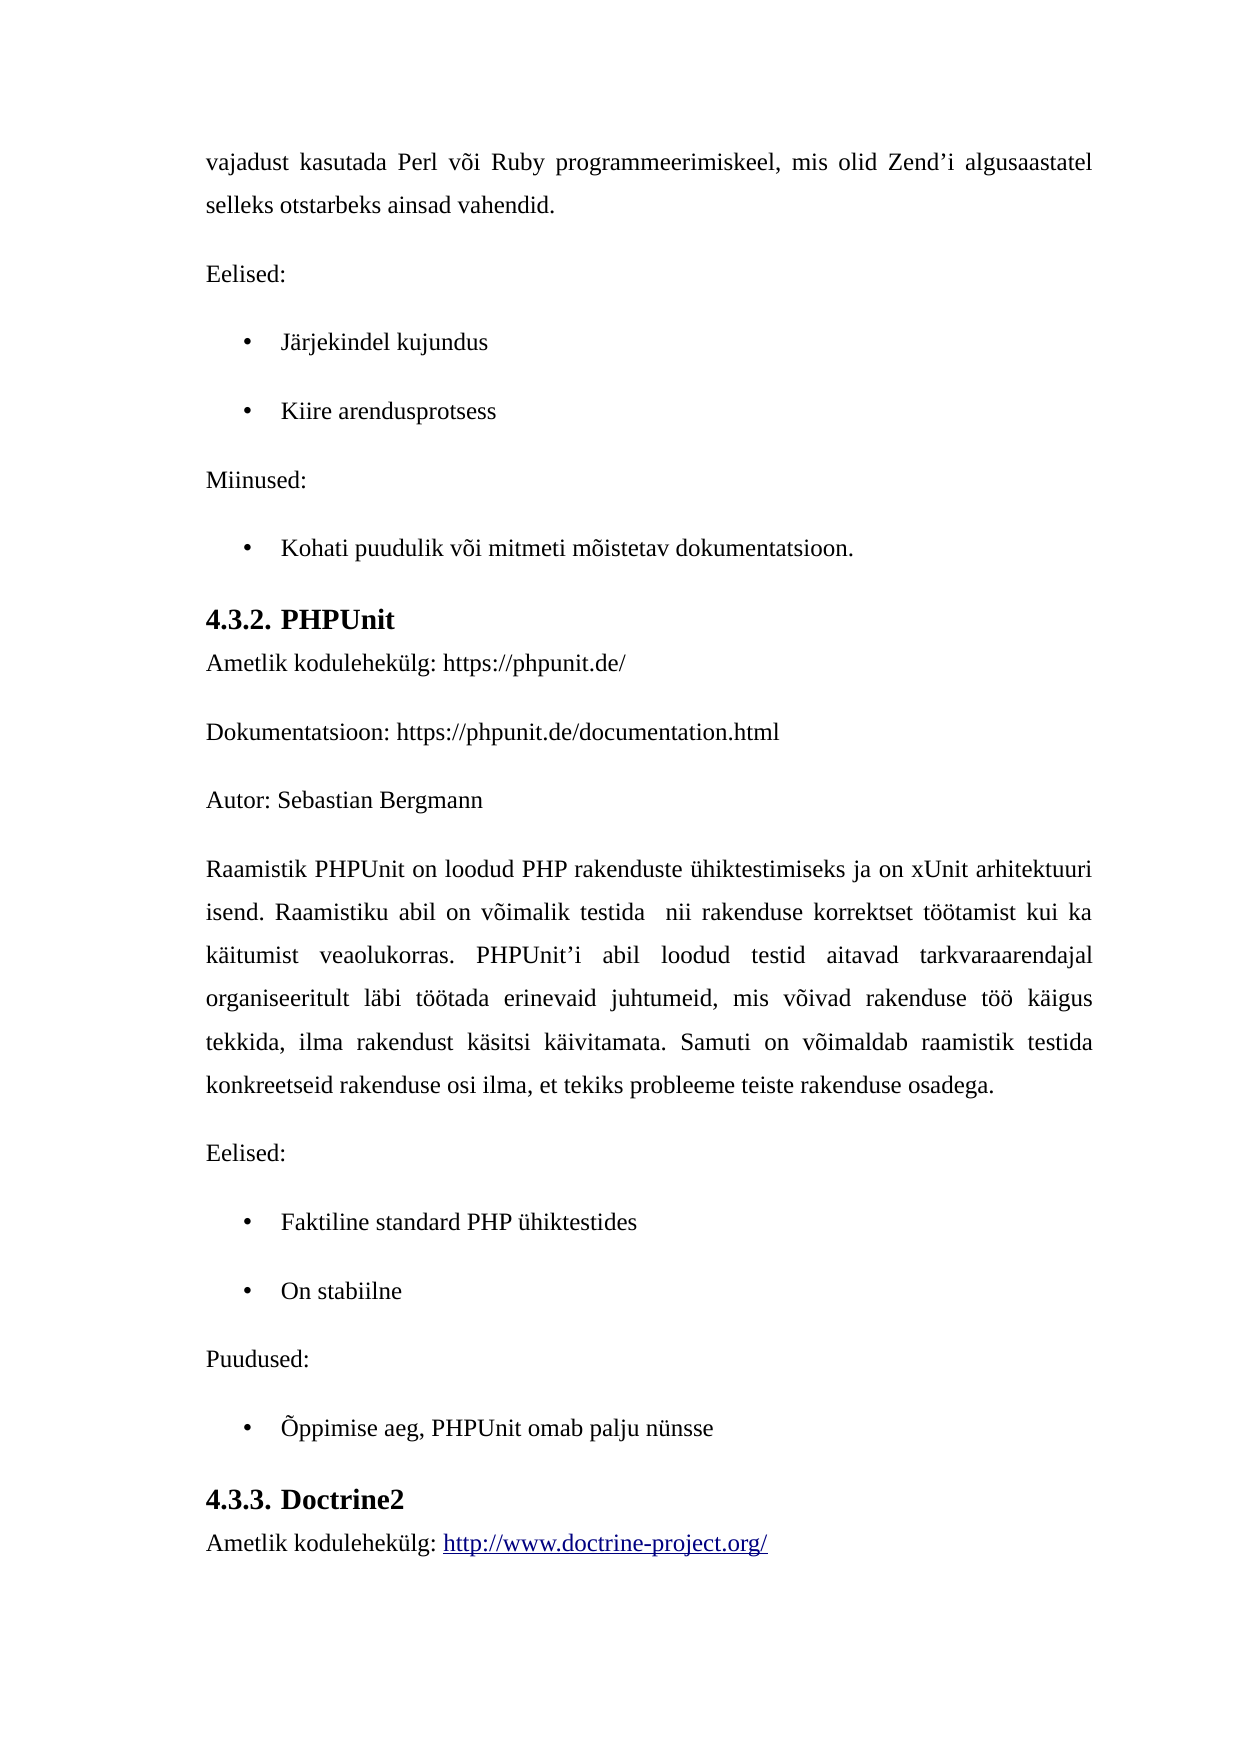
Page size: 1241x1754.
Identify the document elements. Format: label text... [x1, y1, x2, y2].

text Ametlik kodulehekülg: https://phpunit.de/ [206, 648, 1093, 677]
text Autor: Sebastian Bergmann [206, 786, 1093, 814]
list Kiire arendusprotsess [243, 396, 1093, 425]
list Kohati puudulik või mitmeti mõistetav dokumentatsioon. [243, 533, 1093, 562]
text Ametlik kodulehekülg: http://www.doctrine-project.org/ [206, 1528, 1093, 1557]
text vajadust kasutada Perl või Ruby programmeerimiskeel, mis olid Zend’i algusaastatel selleks otstarbeks ainsad vahendid. [206, 147, 1093, 219]
list On stabiilne [243, 1276, 1093, 1304]
text Dokumentatsioon: https://phpunit.de/documentation.html [206, 717, 1093, 746]
text Miinused: [206, 465, 1093, 493]
text Puudused: [206, 1344, 1093, 1373]
text Eelised: [206, 259, 1093, 287]
list Õppimise aeg, PHPUnit omab palju nünsse [243, 1413, 1093, 1442]
text Raamistik PHPUnit on loodud PHP rakenduste ühiktestimiseks ja on xUnit arhitektuuri isend. Raamistiku abil on võimalik testida nii rakenduse korrektset töötamist kui ka käitumist veaolukorras. PHPUnit’i abil loodud testid aitavad tarkvaraarendajal organiseeritult läbi töötada erinevaid juhtumeid, mis võivad rakenduse töö käigus tekkida, ilma rakendust käsitsi käivitamata. Samuti on võimaldab raamistik testida konkreetseid rakenduse osi ilma, et tekiks probleeme teiste rakenduse osadega. [206, 854, 1093, 1098]
subtitle Doctrine2 [206, 1482, 1093, 1515]
list Faktiline standard PHP ühiktestides [243, 1207, 1093, 1236]
subtitle PHPUnit [206, 602, 1093, 636]
list Järjekindel kujundus [243, 327, 1093, 356]
text Eelised: [206, 1138, 1093, 1167]
